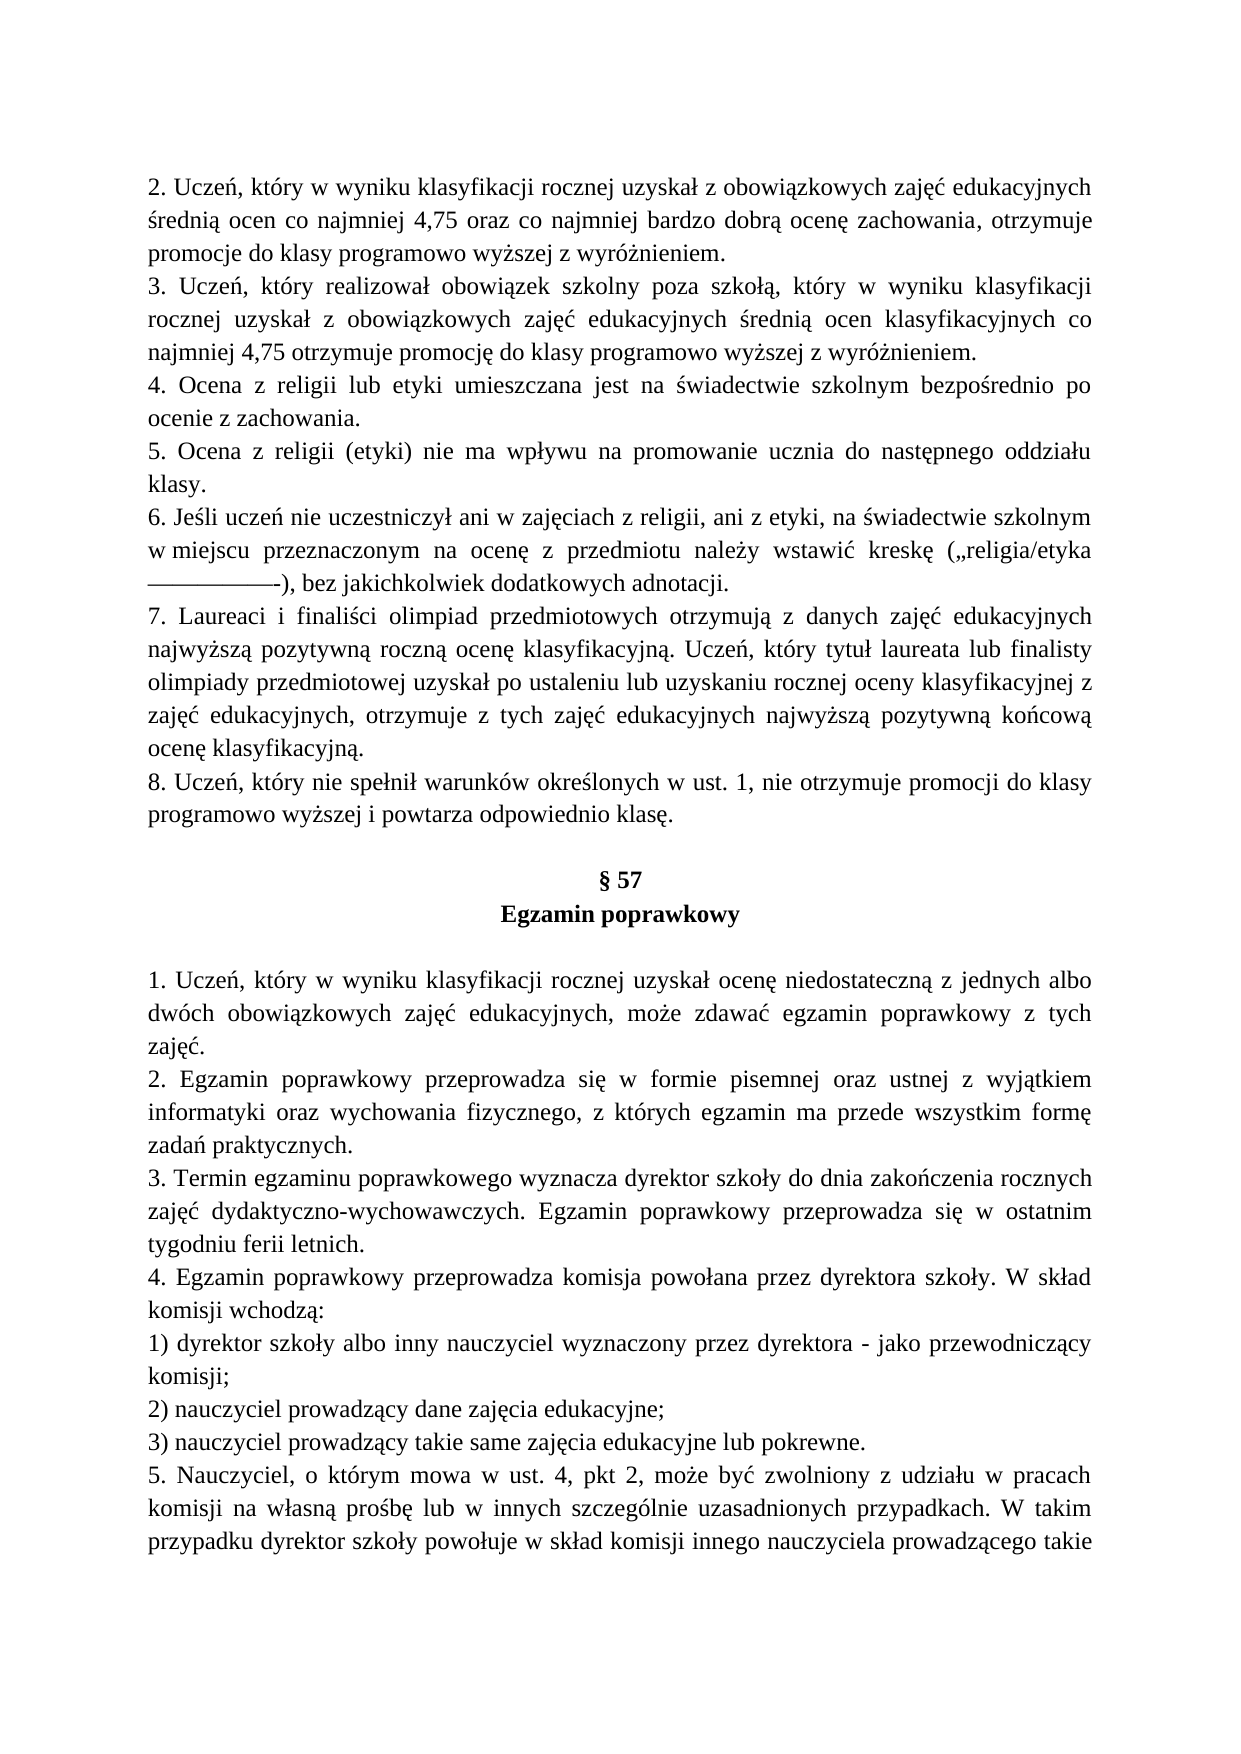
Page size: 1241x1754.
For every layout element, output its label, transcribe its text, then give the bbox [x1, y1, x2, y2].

text 3. Uczeń, który realizował obowiązek szkolny poza szkołą, który w wyniku klasyfikacji rocznej uzyskał z obowiązkowych zajęć edukacyjnych średnią ocen klasyfikacyjnych co najmniej 4,75 otrzymuje promocję do klasy programowo wyższej z wyróżnieniem. [148, 271, 1093, 366]
text 5. Nauczyciel, o którym mowa w ust. 4, pkt 2, może być zwolniony z udziału w pracach komisji na własną prośbę lub w innych szczególnie uzasadnionych przypadkach. W takim przypadku dyrektor szkoły powołuje w skład komisji innego nauczyciela prowadzącego takie [148, 1460, 1093, 1555]
text 4. Ocena z religii lub etyki umieszczana jest na świadectwie szkolnym bezpośrednio po ocenie z zachowania. [148, 370, 1093, 432]
text 1. Uczeń, który w wyniku klasyfikacji rocznej uzyskał ocenę niedostateczną z jednych albo dwóch obowiązkowych zajęć edukacyjnych, może zdawać egzamin poprawkowy z tych zajęć. [148, 965, 1093, 1059]
text 2. Uczeń, który w wyniku klasyfikacji rocznej uzyskał z obowiązkowych zajęć edukacyjnych średnią ocen co najmniej 4,75 oraz co najmniej bardzo dobrą ocenę zachowania, otrzymuje promocje do klasy programowo wyższej z wyróżnieniem. [148, 172, 1093, 267]
text 5. Ocena z religii (etyki) nie ma wpływu na promowanie ucznia do następnego oddziału klasy. [148, 436, 1093, 498]
text Egzamin poprawkowy [148, 899, 1093, 927]
text 2) nauczyciel prowadzący dane zajęcia edukacyjne; [148, 1394, 1093, 1423]
text 1) dyrektor szkoły albo inny nauczyciel wyznaczony przez dyrektora - jako przewodniczący komisji; [148, 1328, 1093, 1390]
text 3) nauczyciel prowadzący takie same zajęcia edukacyjne lub pokrewne. [148, 1427, 1093, 1456]
text § 57 [148, 866, 1093, 894]
text 7. Laureaci i finaliści olimpiad przedmiotowych otrzymują z danych zajęć edukacyjnych najwyższą pozytywną roczną ocenę klasyfikacyjną. Uczeń, który tytuł laureata lub finalisty olimpiady przedmiotowej uzyskał po ustaleniu lub uzyskaniu rocznej oceny klasyfikacyjnej z zajęć edukacyjnych, otrzymuje z tych zajęć edukacyjnych najwyższą pozytywną końcową ocenę klasyfikacyjną. [148, 601, 1093, 762]
text 8. Uczeń, który nie spełnił warunków określonych w ust. 1, nie otrzymuje promocji do klasy programowo wyższej i powtarza odpowiednio klasę. [148, 767, 1093, 828]
text 4. Egzamin poprawkowy przeprowadza komisja powołana przez dyrektora szkoły. W skład komisji wchodzą: [148, 1262, 1093, 1324]
text 6. Jeśli uczeń nie uczestniczył ani w zajęciach z religii, ani z etyki, na świadectwie szkolnym w miejscu przeznaczonym na ocenę z przedmiotu należy wstawić kreskę („religia/etyka —————-), bez jakichkolwiek dodatkowych adnotacji. [148, 502, 1093, 597]
text 2. Egzamin poprawkowy przeprowadza się w formie pisemnej oraz ustnej z wyjątkiem informatyki oraz wychowania fizycznego, z których egzamin ma przede wszystkim formę zadań praktycznych. [148, 1064, 1093, 1158]
text 3. Termin egzaminu poprawkowego wyznacza dyrektor szkoły do dnia zakończenia rocznych zajęć dydaktyczno-wychowawczych. Egzamin poprawkowy przeprowadza się w ostatnim tygodniu ferii letnich. [148, 1163, 1093, 1258]
